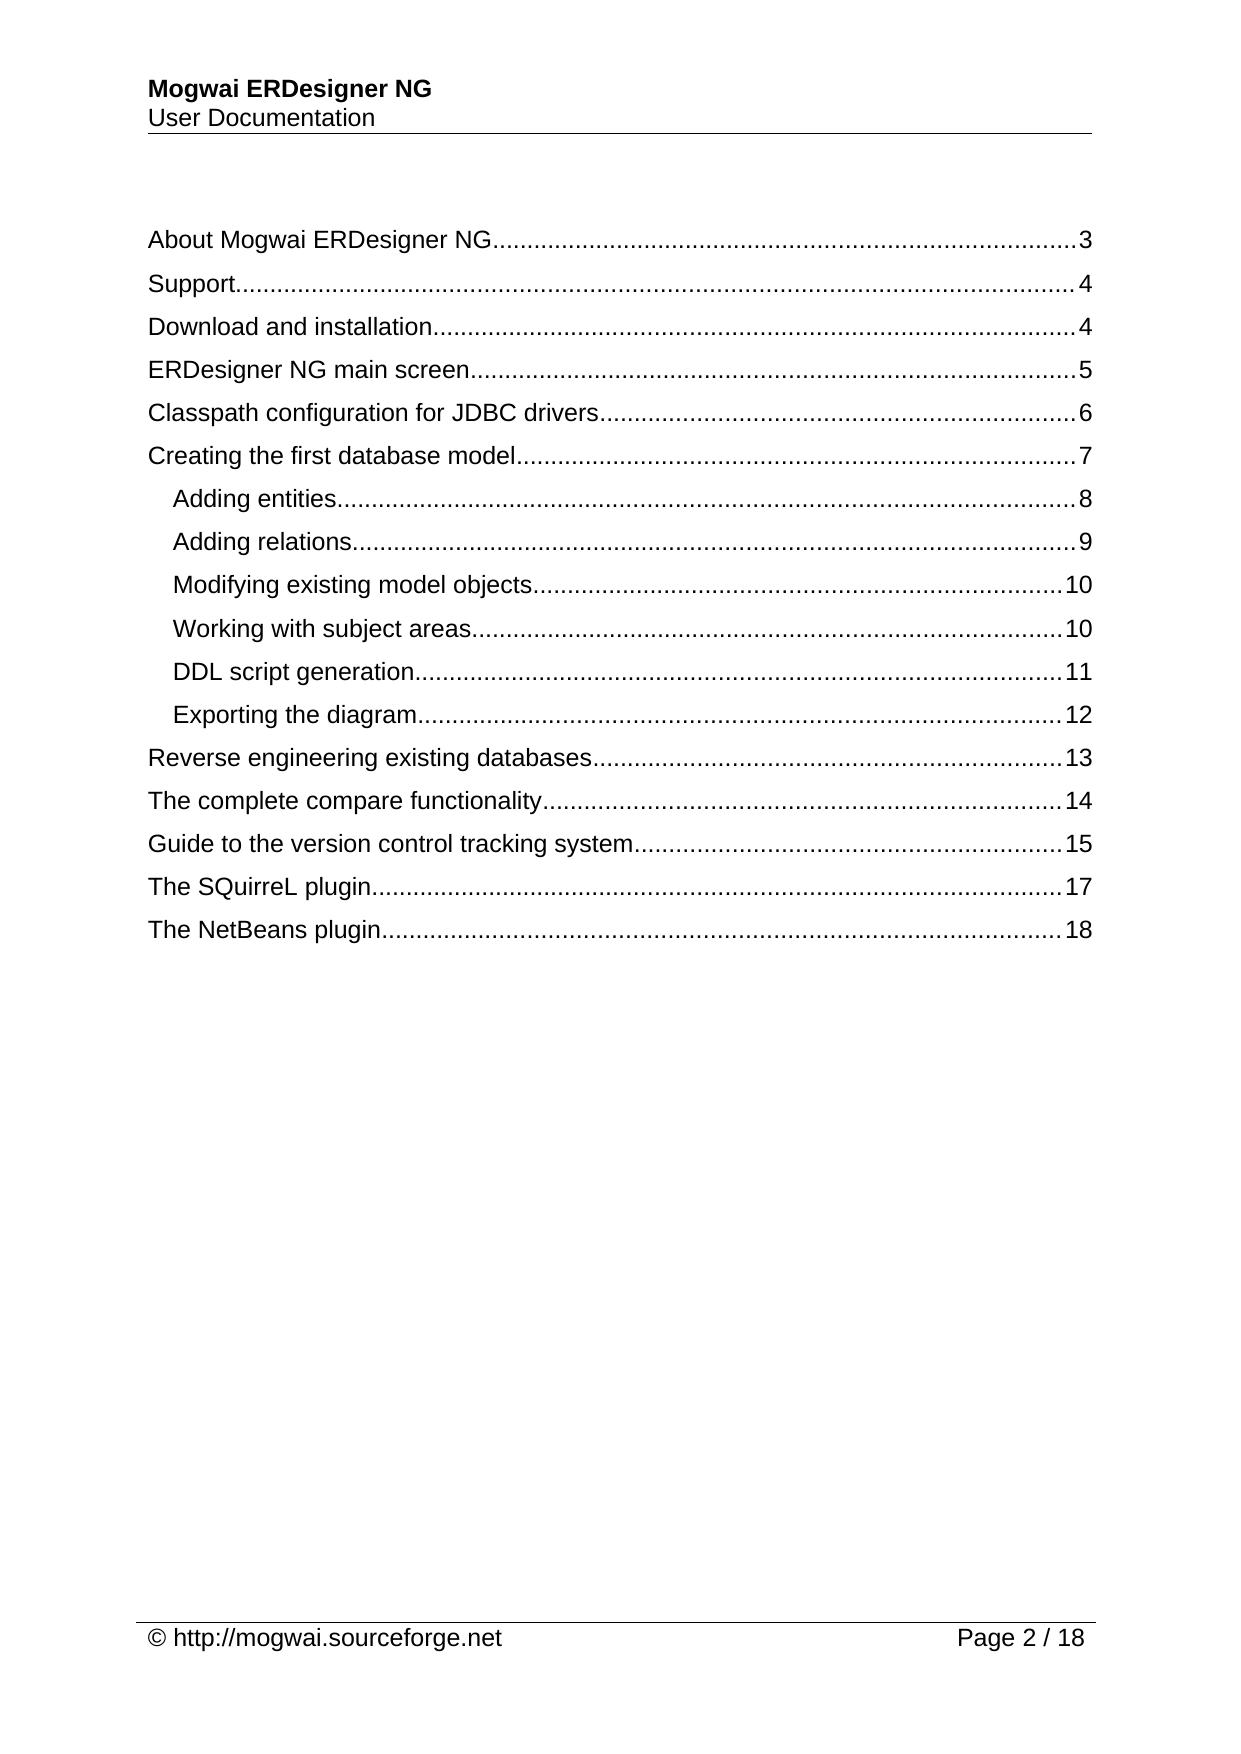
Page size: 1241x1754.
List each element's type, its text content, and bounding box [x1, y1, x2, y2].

text ERDesigner NG main screen 5 [148, 355, 1092, 384]
text DDL script generation 11 [173, 657, 1092, 686]
text Adding entities 8 [173, 484, 1092, 513]
text The NetBeans plugin 18 [148, 916, 1092, 944]
text Working with subject areas 10 [173, 614, 1092, 642]
text Guide to the version control tracking system 15 [148, 829, 1092, 858]
text Adding relations 9 [173, 527, 1092, 556]
text Creating the first database model 7 [148, 441, 1092, 470]
text Support 4 [148, 269, 1092, 297]
text About Mogwai ERDesigner NG 3 [148, 226, 1092, 254]
text Classpath configuration for JDBC drivers 6 [148, 398, 1092, 427]
text The SQuirreL plugin 17 [148, 872, 1092, 901]
text Download and installation 4 [148, 312, 1092, 341]
text Exporting the diagram 12 [173, 700, 1092, 729]
text Modifying existing model objects 10 [173, 571, 1092, 599]
text Reverse engineering existing databases 13 [148, 743, 1092, 772]
text The complete compare functionality 14 [148, 786, 1092, 815]
